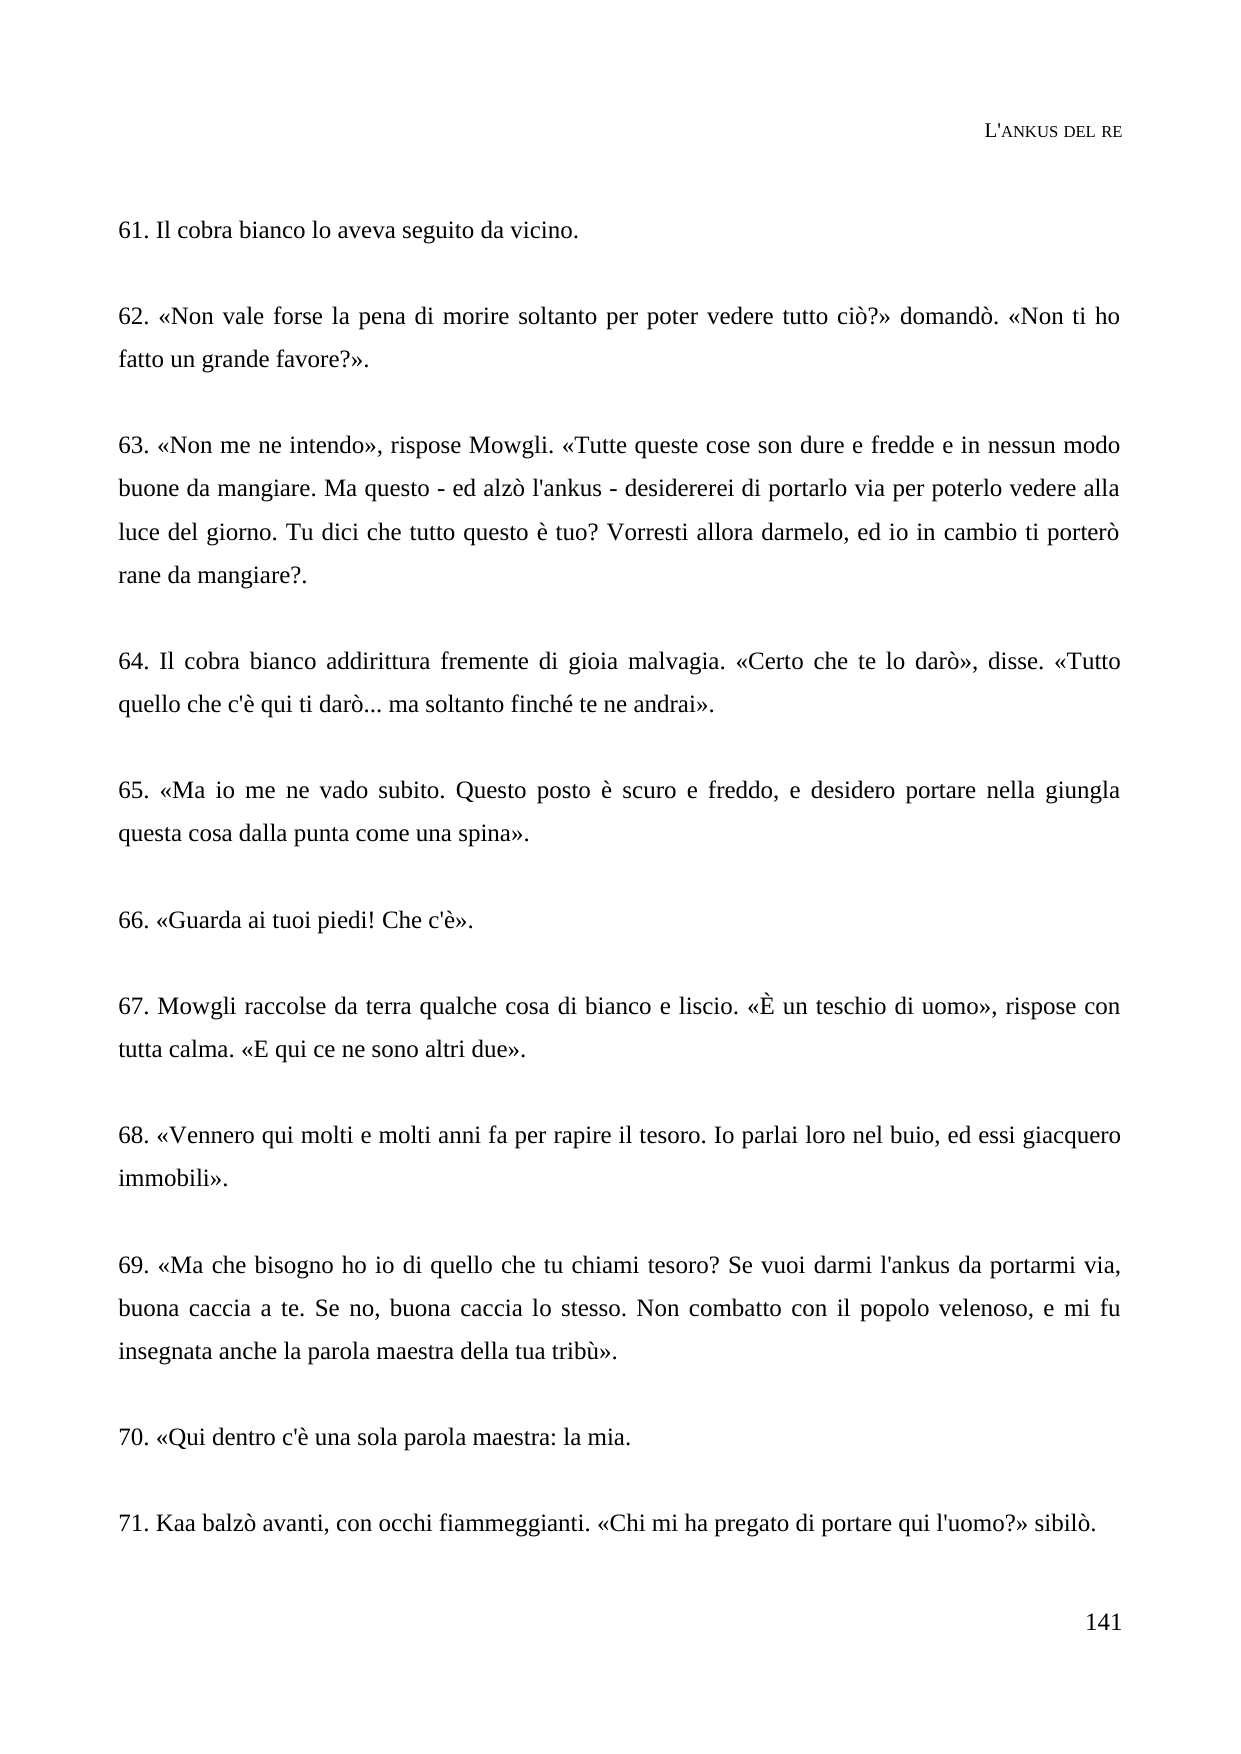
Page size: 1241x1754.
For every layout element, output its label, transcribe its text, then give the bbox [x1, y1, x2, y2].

text 67. Mowgli raccolse da terra qualche cosa di bianco e liscio. «È un teschio di uomo», rispose con tutta calma. «E qui ce ne sono altri due». [118, 991, 1122, 1063]
text 64. Il cobra bianco addirittura fremente di gioia malvagia. «Certo che te lo darò», disse. «Tutto quello che c'è qui ti darò... ma soltanto finché te ne andrai». [118, 646, 1122, 718]
text 71. Kaa balzò avanti, con occhi fiammeggianti. «Chi mi ha pregato di portare qui l'uomo?» sibilò. [118, 1508, 1122, 1537]
text 66. «Guarda ai tuoi piedi! Che c'è». [118, 905, 1122, 933]
text 65. «Ma io me ne vado subito. Questo posto è scuro e freddo, e desidero portare nella giungla questa cosa dalla punta come una spina». [118, 775, 1122, 847]
text 70. «Qui dentro c'è una sola parola maestra: la mia. [118, 1422, 1122, 1451]
text 69. «Ma che bisogno ho io di quello che tu chiami tesoro? Se vuoi darmi l'ankus da portarmi via, buona caccia a te. Se no, buona caccia lo stesso. Non combatto con il popolo velenoso, e mi fu insegnata anche la parola maestra della tua tribù». [118, 1250, 1122, 1365]
text 62. «Non vale forse la pena di morire soltanto per poter vedere tutto ciò?» domandò. «Non ti ho fatto un grande favore?». [118, 301, 1122, 373]
text 63. «Non me ne intendo», rispose Mowgli. «Tutte queste cose son dure e fredde e in nessun modo buone da mangiare. Ma questo - ed alzò l'ankus - desidererei di portarlo via per poterlo vedere alla luce del giorno. Tu dici che tutto questo è tuo? Vorresti allora darmelo, ed io in cambio ti porterò rane da mangiare?. [118, 430, 1122, 588]
text 61. Il cobra bianco lo aveva seguito da vicino. [118, 215, 1122, 243]
text 68. «Vennero qui molti e molti anni fa per rapire il tesoro. Io parlai loro nel buio, ed essi giacquero immobili». [118, 1120, 1122, 1192]
